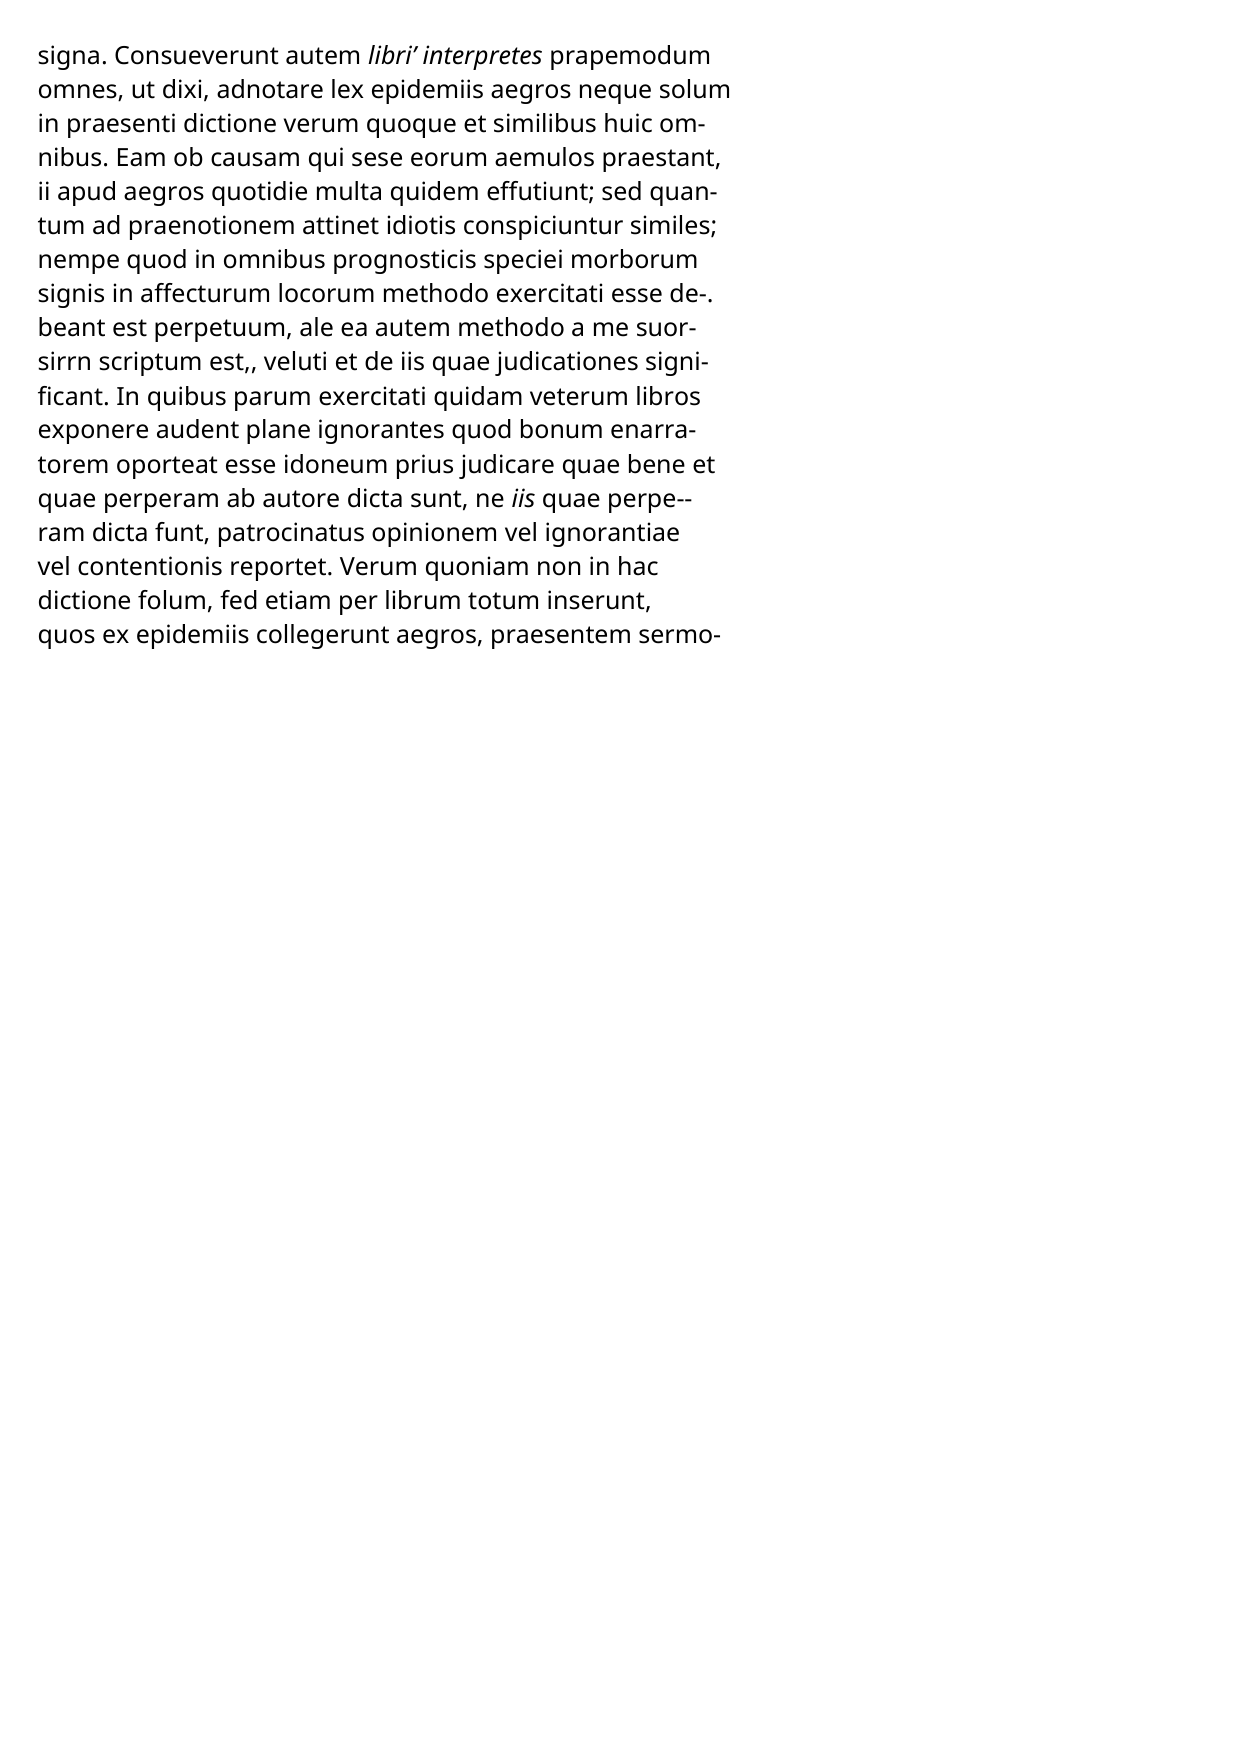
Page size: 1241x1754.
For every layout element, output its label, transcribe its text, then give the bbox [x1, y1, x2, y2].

text signa. Consueverunt autem libri’ interpretes prapemodum omnes, ut dixi, adnotare lex epidemiis aegros neque solum in praesenti dictione verum quoque et similibus huic om- nibus. Eam ob causam qui sese eorum aemulos praestant, ii apud aegros quotidie multa quidem effutiunt; sed quan- tum ad praenotionem attinet idiotis conspiciuntur similes; nempe quod in omnibus prognosticis speciei morborum signis in affecturum locorum methodo exercitati esse de-. beant est perpetuum, ale ea autem methodo a me suor- sirrn scriptum est,, veluti et de iis quae judicationes signi- ficant. In quibus parum exercitati quidam veterum libros exponere audent plane ignorantes quod bonum enarra- torem oporteat esse idoneum prius judicare quae bene et quae perperam ab autore dicta sunt, ne iis quae perpe-- ram dicta funt, patrocinatus opinionem vel ignorantiae vel contentionis reportet. Verum quoniam non in hac dictione folum, fed etiam per librum totum inserunt, quos ex epidemiis collegerunt aegros, praesentem sermo- [37, 37, 1203, 651]
